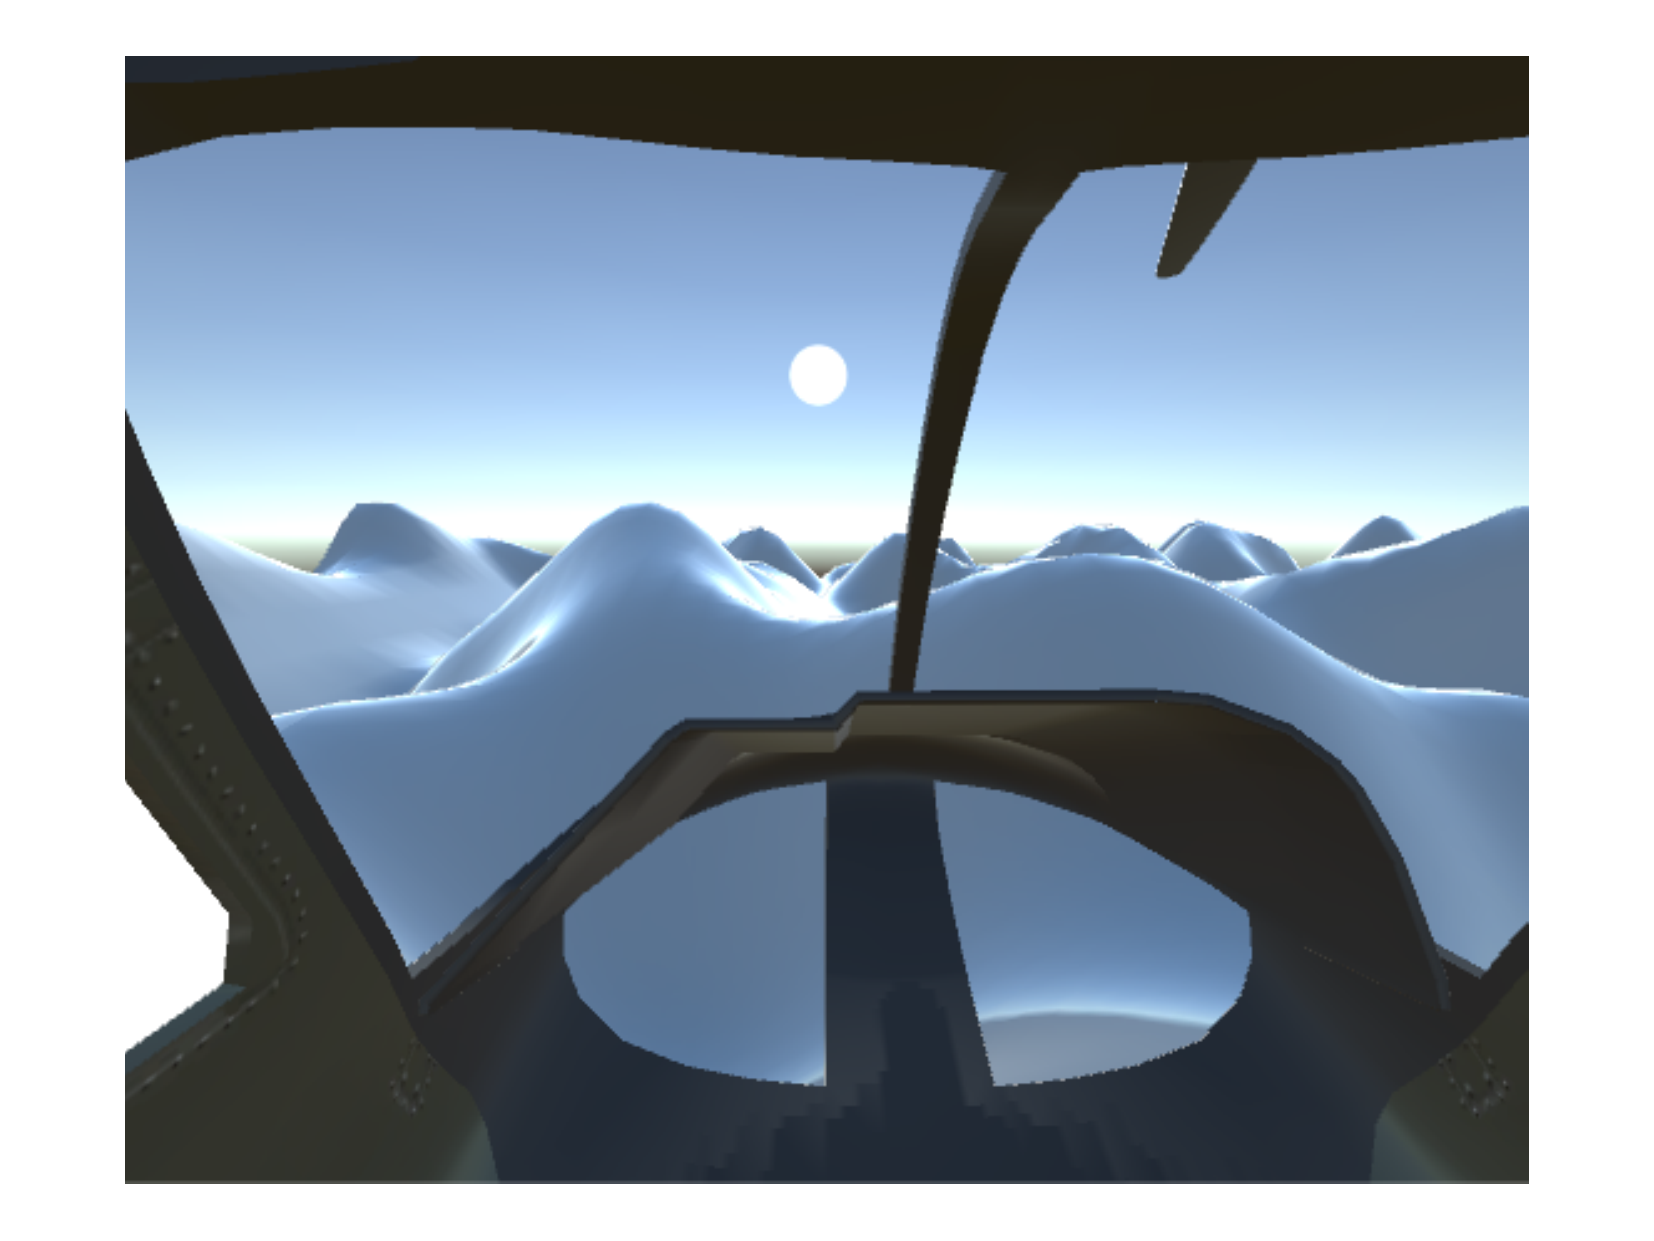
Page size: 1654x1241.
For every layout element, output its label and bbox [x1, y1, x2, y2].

picture [125, 56, 1529, 1184]
